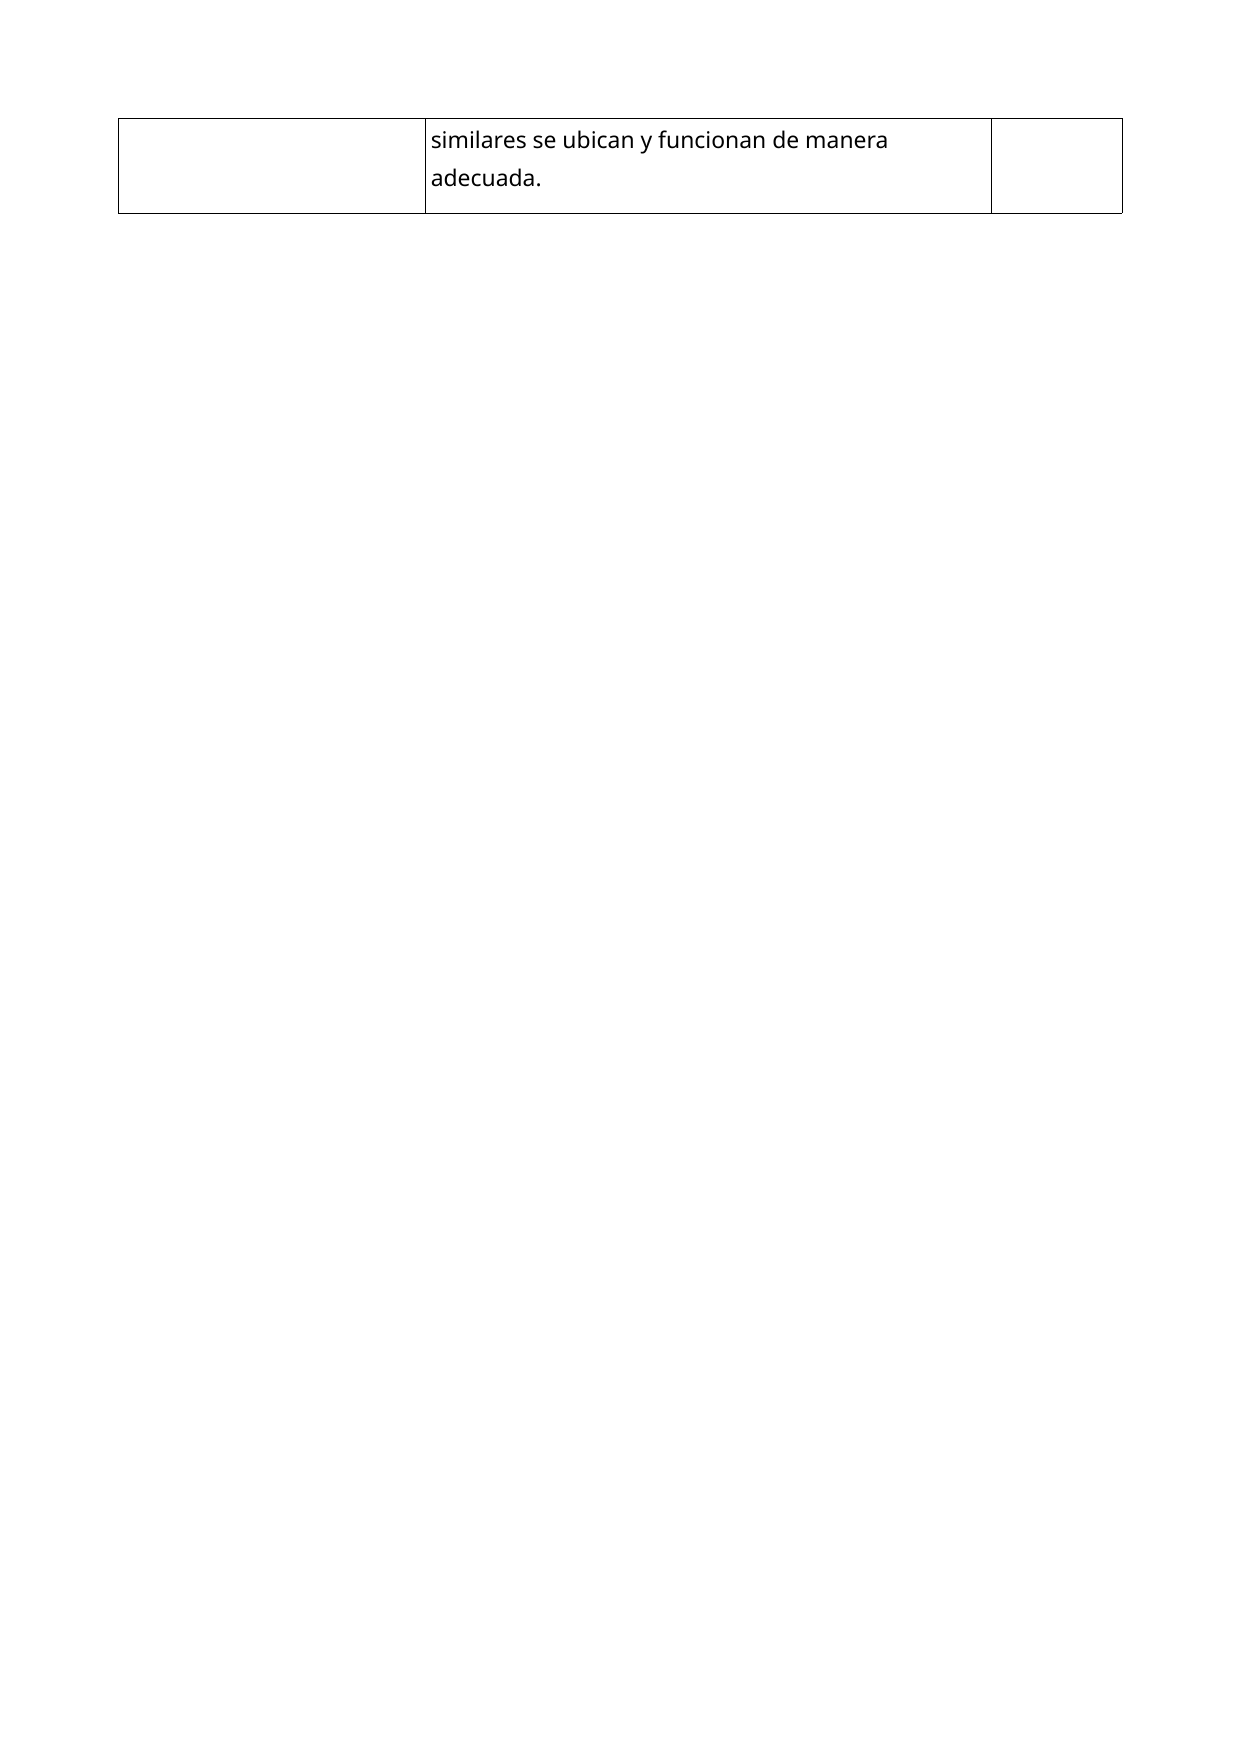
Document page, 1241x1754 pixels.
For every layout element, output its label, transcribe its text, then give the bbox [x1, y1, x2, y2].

table_cell [119, 119, 425, 213]
table_cell similares se ubican y funcionan de manera adecuada. [426, 119, 991, 213]
table_cell [992, 119, 1122, 213]
